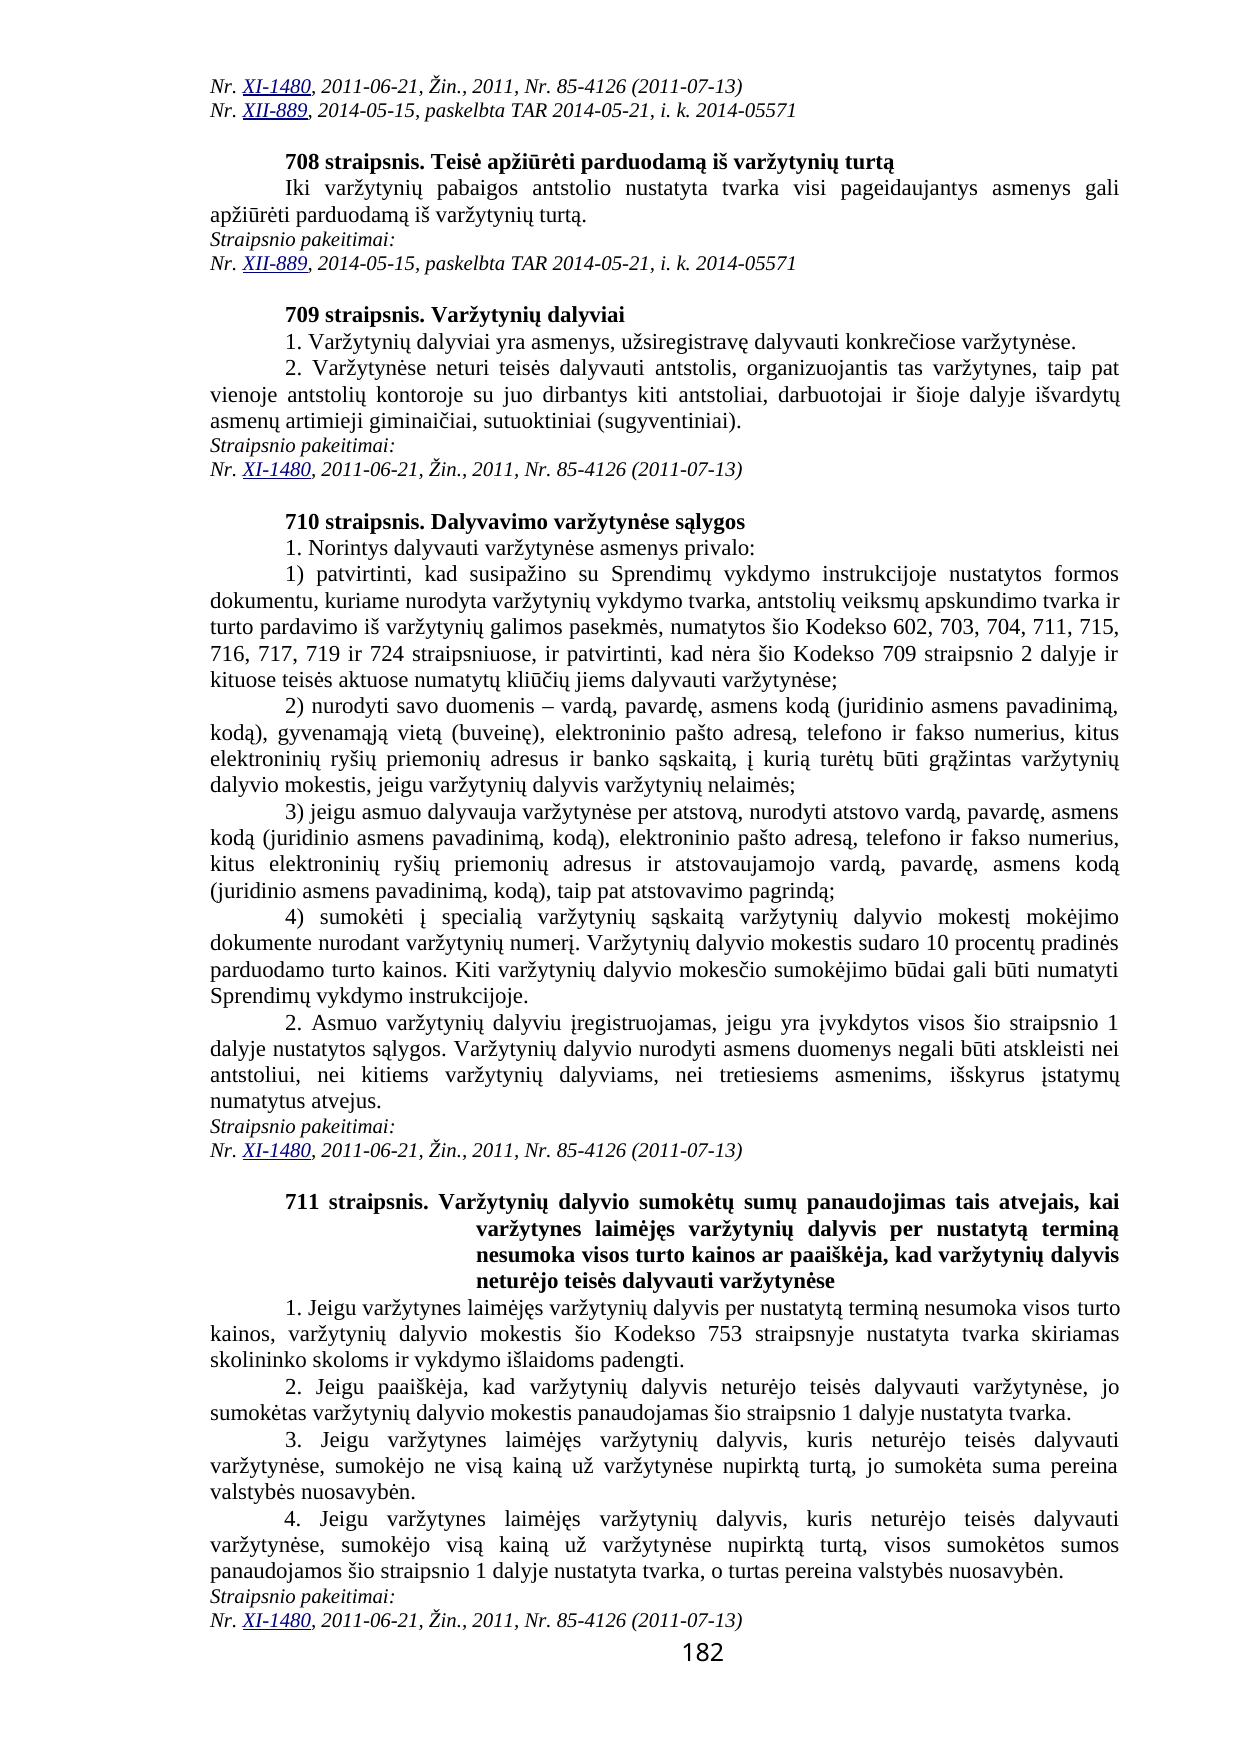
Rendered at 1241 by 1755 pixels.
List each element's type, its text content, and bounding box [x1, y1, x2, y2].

text 1. Varžytynių dalyviai yra asmenys, užsiregistravę dalyvauti konkrečiose varžytynėse. [210, 328, 1120, 354]
text 4. Jeigu varžytynes laimėjęs varžytynių dalyvis, kuris neturėjo teisės dalyvauti varžytynėse, sumokėjo visą kainą už varžytynėse nupirktą turtą, visos sumokėtos sumos panaudojamos šio straipsnio 1 dalyje nustatyta tvarka, o turtas pereina valstybės nuosavybėn. [210, 1505, 1120, 1584]
text 2) nurodyti savo duomenis – vardą, pavardę, asmens kodą (juridinio asmens pavadinimą, kodą), gyvenamąją vietą (buveinę), elektroninio pašto adresą, telefono ir fakso numerius, kitus elektroninių ryšių priemonių adresus ir banko sąskaitą, į kurią turėtų būti grąžintas varžytynių dalyvio mokestis, jeigu varžytynių dalyvis varžytynių nelaimės; [210, 692, 1120, 798]
text Straipsnio pakeitimai: [210, 433, 1120, 457]
text 709 straipsnis. Varžytynių dalyviai [210, 302, 1120, 328]
text 3) jeigu asmuo dalyvauja varžytynėse per atstovą, nurodyti atstovo vardą, pavardę, asmens kodą (juridinio asmens pavadinimą, kodą), elektroninio pašto adresą, telefono ir fakso numerius, kitus elektroninių ryšių priemonių adresus ir atstovaujamojo vardą, pavardę, asmens kodą (juridinio asmens pavadinimą, kodą), taip pat atstovavimo pagrindą; [210, 798, 1120, 903]
text 1. Norintys dalyvauti varžytynėse asmenys privalo: [210, 534, 1120, 561]
text 1) patvirtinti, kad susipažino su Sprendimų vykdymo instrukcijoje nustatytos formos dokumentu, kuriame nurodyta varžytynių vykdymo tvarka, antstolių veiksmų apskundimo tvarka ir turto pardavimo iš varžytynių galimos pasekmės, numatytos šio Kodekso 602, 703, 704, 711, 715, 716, 717, 719 ir 724 straipsniuose, ir patvirtinti, kad nėra šio Kodekso 709 straipsnio 2 dalyje ir kituose teisės aktuose numatytų kliūčių jiems dalyvauti varžytynėse; [210, 561, 1120, 692]
text Nr. XII-889, 2014-05-15, paskelbta TAR 2014-05-21, i. k. 2014-05571 [210, 98, 1120, 122]
text Straipsnio pakeitimai: [210, 1114, 1120, 1138]
text 3. Jeigu varžytynes laimėjęs varžytynių dalyvis, kuris neturėjo teisės dalyvauti varžytynėse, sumokėjo ne visą kainą už varžytynėse nupirktą turtą, jo sumokėta suma pereina valstybės nuosavybėn. [210, 1426, 1120, 1505]
text 710 straipsnis. Dalyvavimo varžytynėse sąlygos [210, 508, 1120, 534]
text Nr. XI-1480, 2011-06-21, Žin., 2011, Nr. 85-4126 (2011-07-13) [210, 1138, 1120, 1162]
text Straipsnio pakeitimai: [210, 227, 1120, 251]
text Iki varžytynių pabaigos antstolio nustatyta tvarka visi pageidaujantys asmenys gali apžiūrėti parduodamą iš varžytynių turtą. [210, 174, 1120, 227]
text Nr. XI-1480, 2011-06-21, Žin., 2011, Nr. 85-4126 (2011-07-13) [210, 457, 1120, 481]
text Straipsnio pakeitimai: [210, 1584, 1120, 1608]
text Nr. XI-1480, 2011-06-21, Žin., 2011, Nr. 85-4126 (2011-07-13) [210, 1608, 1120, 1632]
text 2. Jeigu paaiškėja, kad varžytynių dalyvis neturėjo teisės dalyvauti varžytynėse, jo sumokėtas varžytynių dalyvio mokestis panaudojamas šio straipsnio 1 dalyje nustatyta tvarka. [210, 1373, 1120, 1426]
text 4) sumokėti į specialią varžytynių sąskaitą varžytynių dalyvio mokestį mokėjimo dokumente nurodant varžytynių numerį. Varžytynių dalyvio mokestis sudaro 10 procentų pradinės parduodamo turto kainos. Kiti varžytynių dalyvio mokesčio sumokėjimo būdai gali būti numatyti Sprendimų vykdymo instrukcijoje. [210, 903, 1120, 1008]
text Nr. XI-1480, 2011-06-21, Žin., 2011, Nr. 85-4126 (2011-07-13) [210, 73, 1120, 98]
text 2. Asmuo varžytynių dalyviu įregistruojamas, jeigu yra įvykdytos visos šio straipsnio 1 dalyje nustatytos sąlygos. Varžytynių dalyvio nurodyti asmens duomenys negali būti atskleisti nei antstoliui, nei kitiems varžytynių dalyviams, nei tretiesiems asmenims, išskyrus įstatymų numatytus atvejus. [210, 1008, 1120, 1114]
text Nr. XII-889, 2014-05-15, paskelbta TAR 2014-05-21, i. k. 2014-05571 [210, 251, 1120, 275]
text 2. Varžytynėse neturi teisės dalyvauti antstolis, organizuojantis tas varžytynes, taip pat vienoje antstolių kontoroje su juo dirbantys kiti antstoliai, darbuotojai ir šioje dalyje išvardytų asmenų artimieji giminaičiai, sutuoktiniai (sugyventiniai). [210, 354, 1120, 433]
text 711 straipsnis. Varžytynių dalyvio sumokėtų sumų panaudojimas tais atvejais, kai varžytynes laimėjęs varžytynių dalyvis per nustatytą terminą nesumoka visos turto kainos ar paaiškėja, kad varžytynių dalyvis neturėjo teisės dalyvauti varžytynėse [285, 1188, 1120, 1294]
text 708 straipsnis. Teisė apžiūrėti parduodamą iš varžytynių turtą [210, 148, 1120, 174]
text 1. Jeigu varžytynes laimėjęs varžytynių dalyvis per nustatytą terminą nesumoka visos turto kainos, varžytynių dalyvio mokestis šio Kodekso 753 straipsnyje nustatyta tvarka skiriamas skolininko skoloms ir vykdymo išlaidoms padengti. [210, 1294, 1120, 1373]
